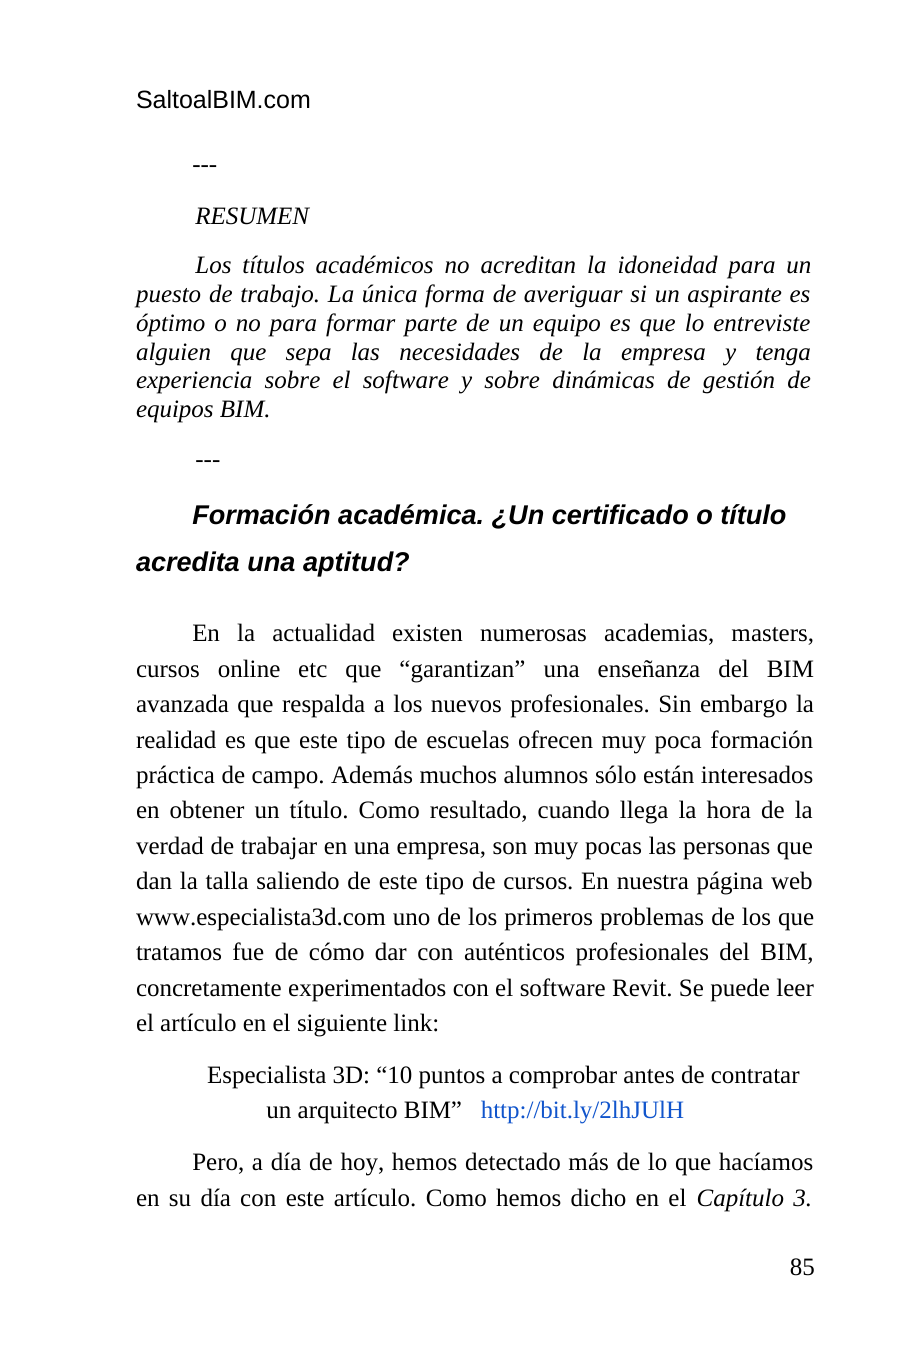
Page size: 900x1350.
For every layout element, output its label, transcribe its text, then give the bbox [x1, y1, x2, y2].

subtitle Formación académica. ¿Un certificado o título acredita una aptitud? [136, 499, 814, 577]
text --- [136, 444, 814, 472]
text Pero, a día de hoy, hemos detectado más de lo que hacíamos en su día con este artículo. Como hemos dicho en el Capítulo 3. [136, 1142, 814, 1213]
text Especialista 3D: “10 puntos a comprobar antes de contratar un arquitecto BIM” http://bit.ly/2lhJUlH [136, 1055, 814, 1126]
text En la actualidad existen numerosas academias, masters, cursos online etc que “garantizan” una enseñanza del BIM avanzada que respalda a los nuevos profesionales. Sin embargo la realidad es que este tipo de escuelas ofrecen muy poca formación práctica de campo. Además muchos alumnos sólo están interesados en obtener un título. Como resultado, cuando llega la hora de la verdad de trabajar en una empresa, son muy pocas las personas que dan la talla saliendo de este tipo de cursos. En nuestra página web www.especialista3d.com uno de los primeros problemas de los que tratamos fue de cómo dar con auténticos profesionales del BIM, concretamente experimentados con el software Revit. Se puede leer el artículo en el siguiente link: [136, 613, 814, 1038]
text RESUMEN [136, 201, 814, 229]
text Los títulos académicos no acreditan la idoneidad para un puesto de trabajo. La única forma de averiguar si un aspirante es óptimo o no para formar parte de un equipo es que lo entreviste alguien que sepa las necesidades de la empresa y tenga experiencia sobre el software y sobre dinámicas de gestión de equipos BIM. [136, 250, 814, 423]
text --- [136, 144, 814, 180]
